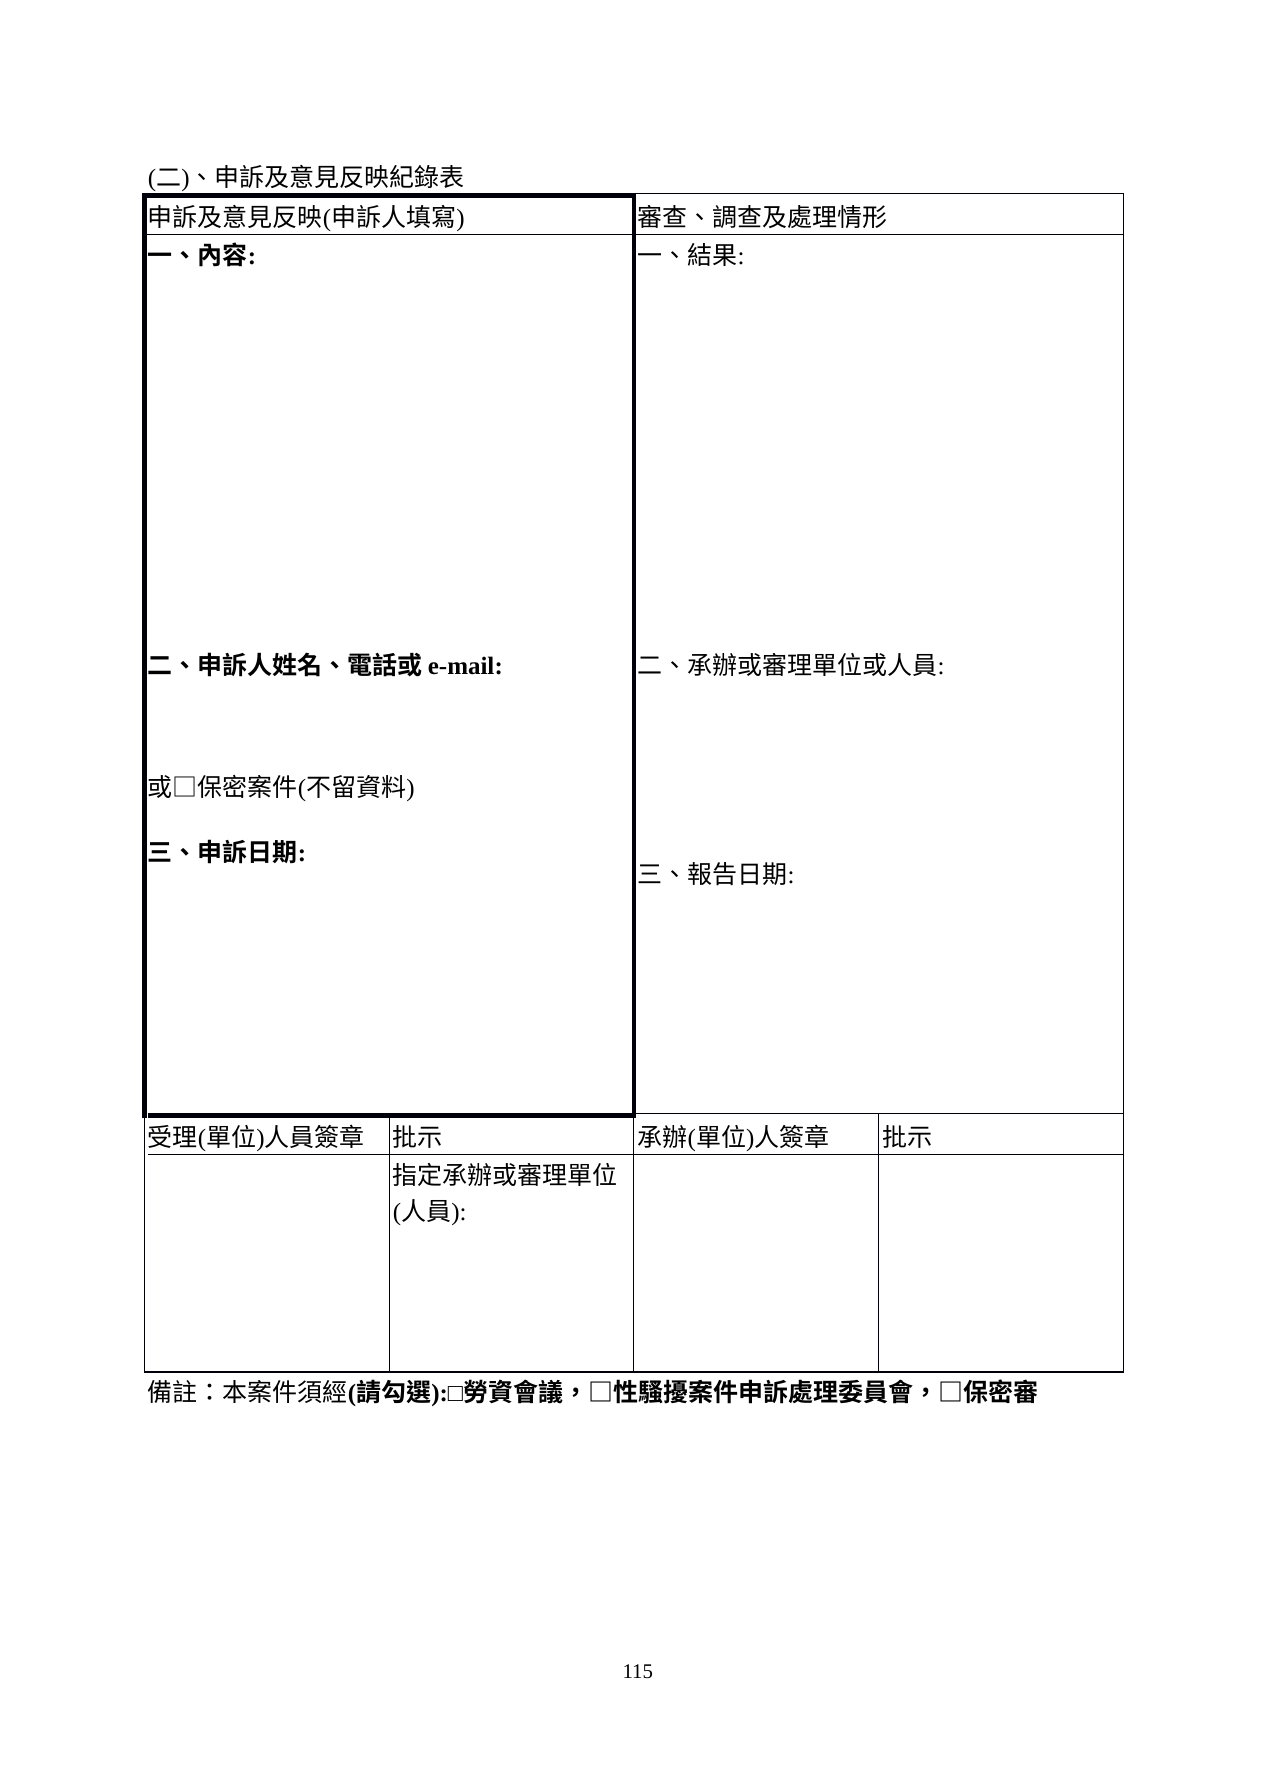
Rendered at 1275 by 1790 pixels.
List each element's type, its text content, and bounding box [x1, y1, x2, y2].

table_header 審查、調查及處理情形 [636, 194, 1123, 234]
table_cell 受理(單位)人員簽章 [145, 1113, 389, 1154]
table_cell 批示 [390, 1118, 633, 1154]
table_cell 批示 [879, 1114, 1123, 1154]
table_cell [634, 1155, 878, 1371]
text 備註：本案件須經(請勾選):□勞資會議，□性騷擾案件申訴處理委員會，□保密審 [148, 1372, 1127, 1409]
table_cell [879, 1155, 1123, 1371]
table_cell 一、結果: 二、承辦或審理單位或人員: 三、報告日期: [636, 235, 1123, 1113]
table_cell 承辦(單位)人簽章 [634, 1114, 878, 1154]
table_cell [145, 1154, 389, 1371]
subtitle 申訴及意見反映紀錄表 [148, 159, 1127, 193]
table_header 申訴及意見反映(申訴人填寫) [147, 198, 632, 234]
table_cell 指定承辦或審理單位(人員): [390, 1155, 633, 1371]
table_cell 一、內容: 二、申訴人姓名、電話或e-mail: 或□保密案件(不留資料) 三、申訴日期: [147, 235, 632, 1113]
